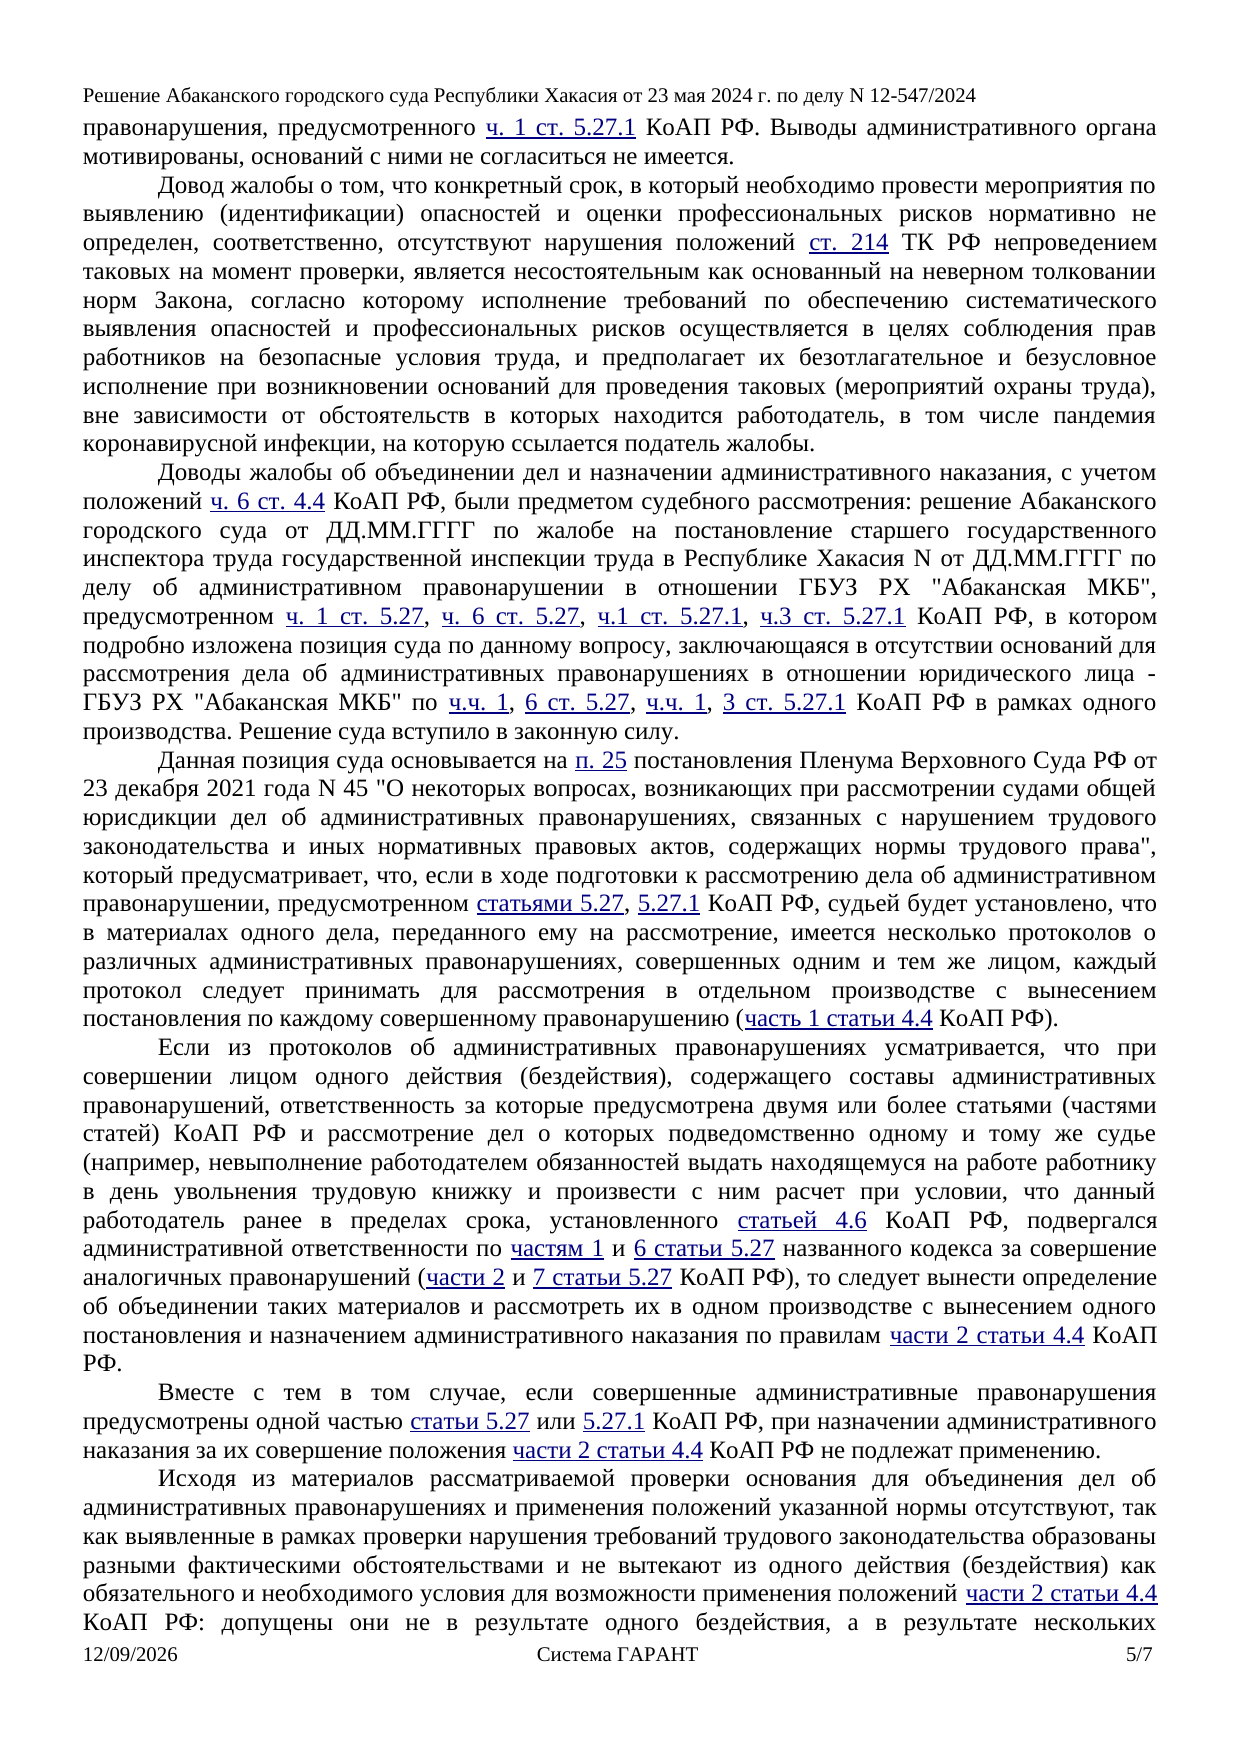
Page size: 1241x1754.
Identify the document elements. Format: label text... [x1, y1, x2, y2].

text Исходя из материалов рассматриваемой проверки основания для объединения дел об административных правонарушениях и применения положений указанной нормы отсутствуют, так как выявленные в рамках проверки нарушения требований трудового законодательства образованы разными фактическими обстоятельствами и не вытекают из одного действия (бездействия) как обязательного и необходимого условия для возможности применения положений части 2 статьи 4.4 КоАП РФ: допущены они не в результате одного бездействия, а в результате нескольких [83, 1463, 1157, 1636]
text правонарушения, предусмотренного ч. 1 ст. 5.27.1 КоАП РФ. Выводы административного органа мотивированы, оснований с ними не согласиться не имеется. [83, 112, 1157, 170]
text Вместе с тем в том случае, если совершенные административные правонарушения предусмотрены одной частью статьи 5.27 или 5.27.1 КоАП РФ, при назначении административного наказания за их совершение положения части 2 статьи 4.4 КоАП РФ не подлежат применению. [83, 1377, 1157, 1463]
text Доводы жалобы об объединении дел и назначении административного наказания, с учетом положений ч. 6 ст. 4.4 КоАП РФ, были предметом судебного рассмотрения: решение Абаканского городского суда от ДД.ММ.ГГГГ по жалобе на постановление старшего государственного инспектора труда государственной инспекции труда в Республике Хакасия N от ДД.ММ.ГГГГ по делу об административном правонарушении в отношении ГБУЗ РХ "Абаканская МКБ", предусмотренном ч. 1 ст. 5.27, ч. 6 ст. 5.27, ч.1 ст. 5.27.1, ч.3 ст. 5.27.1 КоАП РФ, в котором подробно изложена позиция суда по данному вопросу, заключающаяся в отсутствии оснований для рассмотрения дела об административных правонарушениях в отношении юридического лица - ГБУЗ РХ "Абаканская МКБ" по ч.ч. 1, 6 ст. 5.27, ч.ч. 1, 3 ст. 5.27.1 КоАП РФ в рамках одного производства. Решение суда вступило в законную силу. [83, 457, 1157, 745]
text Данная позиция суда основывается на п. 25 постановления Пленума Верховного Суда РФ от 23 декабря 2021 года N 45 "О некоторых вопросах, возникающих при рассмотрении судами общей юрисдикции дел об административных правонарушениях, связанных с нарушением трудового законодательства и иных нормативных правовых актов, содержащих нормы трудового права", который предусматривает, что, если в ходе подготовки к рассмотрению дела об административном правонарушении, предусмотренном статьями 5.27, 5.27.1 КоАП РФ, судьей будет установлено, что в материалах одного дела, переданного ему на рассмотрение, имеется несколько протоколов о различных административных правонарушениях, совершенных одним и тем же лицом, каждый протокол следует принимать для рассмотрения в отдельном производстве с вынесением постановления по каждому совершенному правонарушению (часть 1 статьи 4.4 КоАП РФ). [83, 745, 1157, 1032]
text Если из протоколов об административных правонарушениях усматривается, что при совершении лицом одного действия (бездействия), содержащего составы административных правонарушений, ответственность за которые предусмотрена двумя или более статьями (частями статей) КоАП РФ и рассмотрение дел о которых подведомственно одному и тому же судье (например, невыполнение работодателем обязанностей выдать находящемуся на работе работнику в день увольнения трудовую книжку и произвести с ним расчет при условии, что данный работодатель ранее в пределах срока, установленного статьей 4.6 КоАП РФ, подвергался административной ответственности по частям 1 и 6 статьи 5.27 названного кодекса за совершение аналогичных правонарушений (части 2 и 7 статьи 5.27 КоАП РФ), то следует вынести определение об объединении таких материалов и рассмотреть их в одном производстве с вынесением одного постановления и назначением административного наказания по правилам части 2 статьи 4.4 КоАП РФ. [83, 1032, 1157, 1377]
text Довод жалобы о том, что конкретный срок, в который необходимо провести мероприятия по выявлению (идентификации) опасностей и оценки профессиональных рисков нормативно не определен, соответственно, отсутствуют нарушения положений ст. 214 ТК РФ непроведением таковых на момент проверки, является несостоятельным как основанный на неверном толковании норм Закона, согласно которому исполнение требований по обеспечению систематического выявления опасностей и профессиональных рисков осуществляется в целях соблюдения прав работников на безопасные условия труда, и предполагает их безотлагательное и безусловное исполнение при возникновении оснований для проведения таковых (мероприятий охраны труда), вне зависимости от обстоятельств в которых находится работодатель, в том числе пандемия коронавирусной инфекции, на которую ссылается податель жалобы. [83, 170, 1157, 457]
